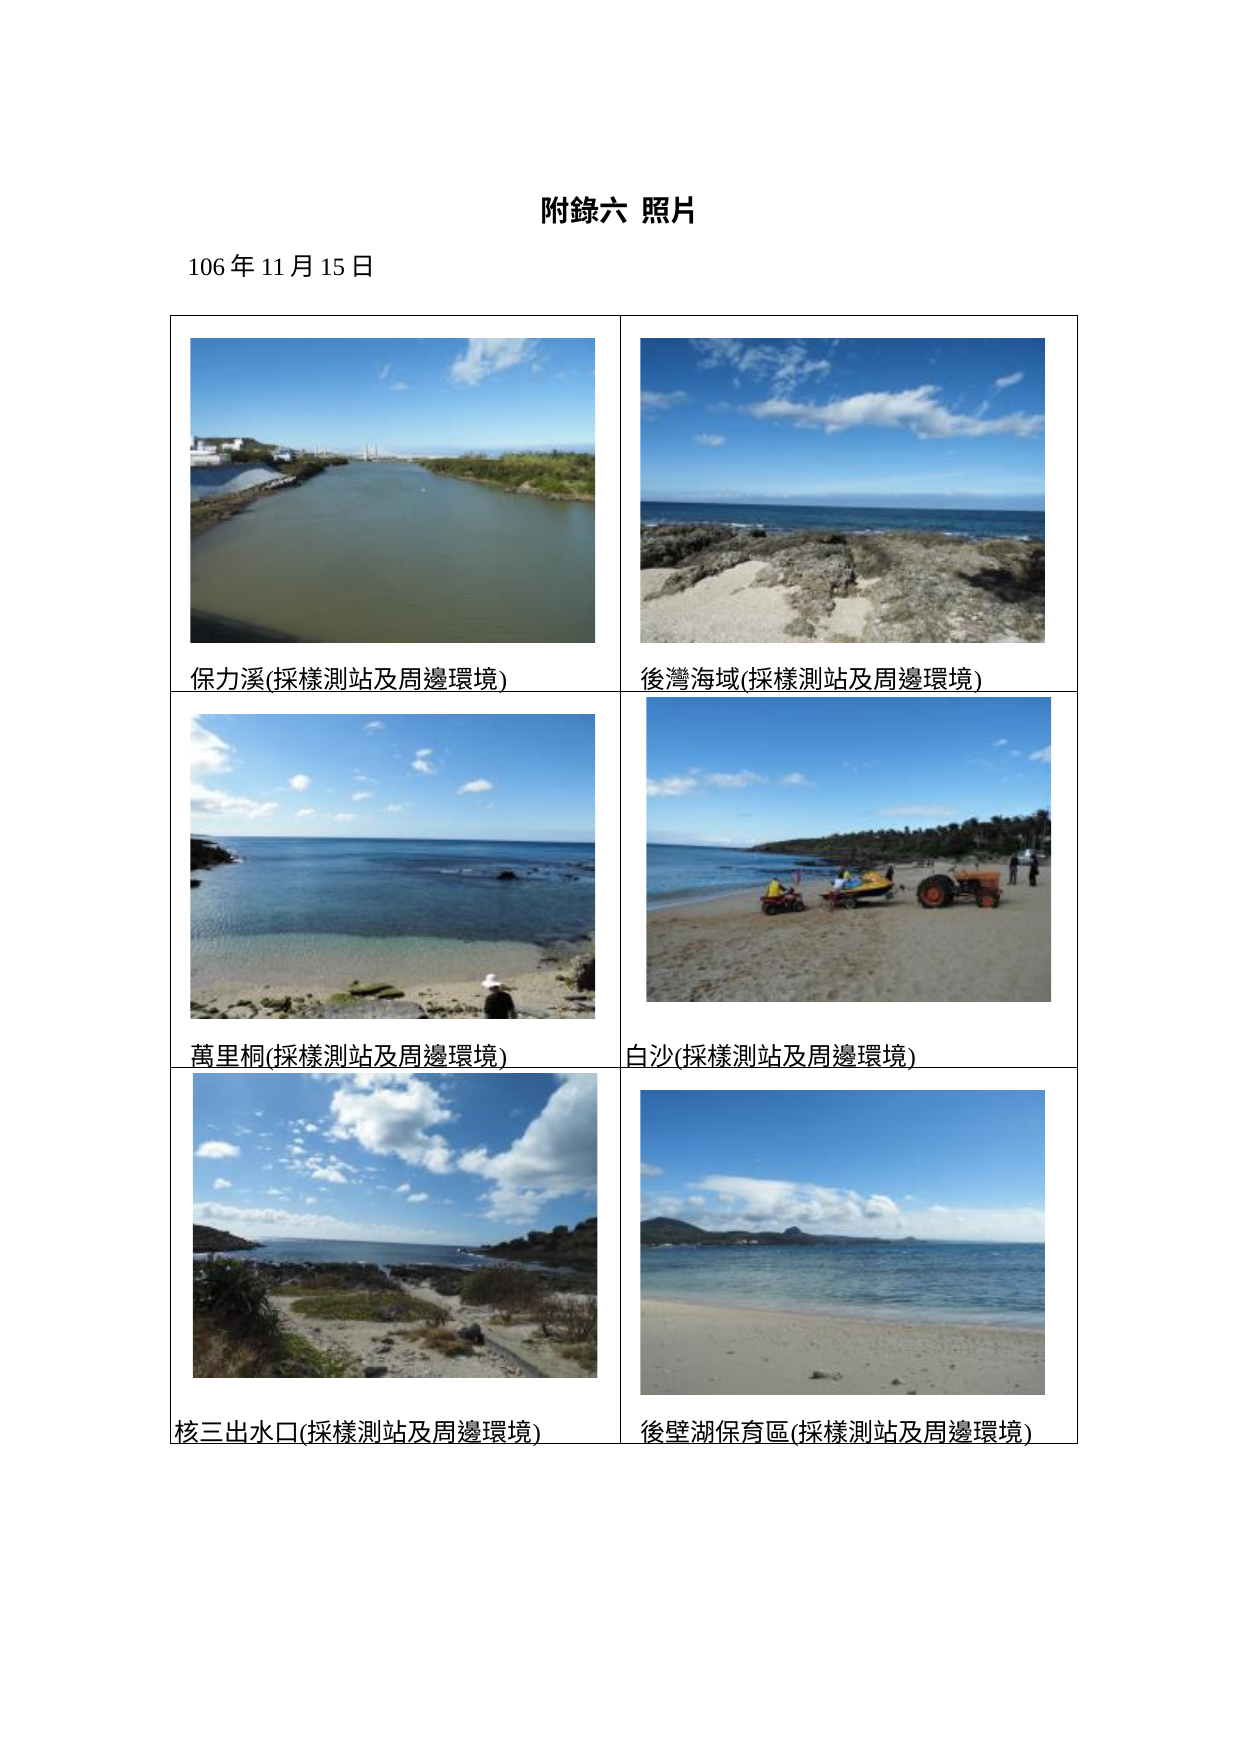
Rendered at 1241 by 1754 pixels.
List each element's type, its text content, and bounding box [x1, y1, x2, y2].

text 106年 11月15日 [187, 239, 1053, 277]
table_cell 萬里桐(採樣測站及周邊環境) [171, 692, 620, 1067]
table_header 後灣海域(採樣測站及周邊環境) [621, 316, 1077, 691]
table_cell 白沙(採樣測站及周邊環境) [621, 692, 1077, 1067]
picture [192, 1073, 598, 1378]
picture [640, 338, 1045, 643]
table_cell 核三出水口(採樣測站及周邊環境) [171, 1068, 620, 1443]
picture [640, 1090, 1045, 1395]
picture [646, 697, 1052, 1002]
picture [190, 714, 596, 1019]
table_cell 後壁湖保育區(採樣測站及周邊環境) [621, 1068, 1077, 1443]
subtitle 附錄六 照片 [187, 164, 1053, 239]
table_header 保力溪(採樣測站及周邊環境) [171, 316, 620, 691]
picture [190, 338, 596, 643]
